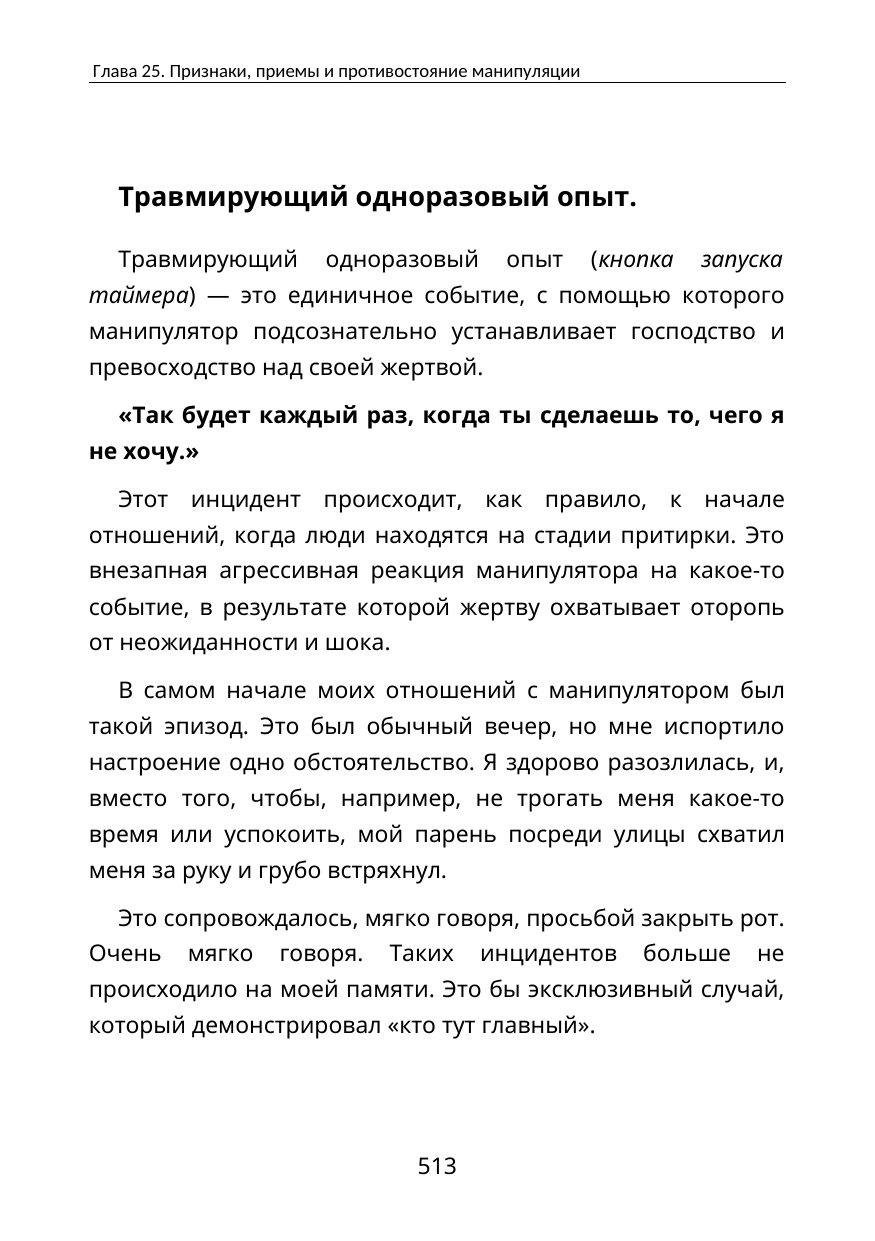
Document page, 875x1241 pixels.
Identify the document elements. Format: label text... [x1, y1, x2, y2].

text В самом начале моих отношений с манипулятором был такой эпизод. Это был обычный вечер, но мне испортило настроение одно обстоятельство. Я здорово разозлилась, и, вместо того, чтобы, например, не трогать меня какое-то время или успокоить, мой парень посреди улицы схватил меня за руку и грубо встряхнул. [88, 674, 786, 885]
subtitle Травмирующий одноразовый опыт. [88, 177, 786, 214]
text Травмирующий одноразовый опыт (кнопка запуска таймера) — это единичное событие, с помощью которого манипулятор подсознательно устанавливает господство и превосходство над своей жертвой. [88, 243, 786, 382]
text Этот инцидент происходит, как правило, к начале отношений, когда люди находятся на стадии притирки. Это внезапная агрессивная реакция манипулятора на какое-то событие, в результате которой жертву охватывает оторопь от неожиданности и шока. [88, 483, 786, 658]
text Это сопровождалось, мягко говоря, просьбой закрыть рот. Очень мягко говоря. Таких инцидентов больше не происходило на моей памяти. Это бы эксклюзивный случай, который демонстрировал «кто тут главный». [88, 901, 786, 1041]
text «Так будет каждый раз, когда ты сделаешь то, чего я не хочу.» [88, 399, 786, 466]
